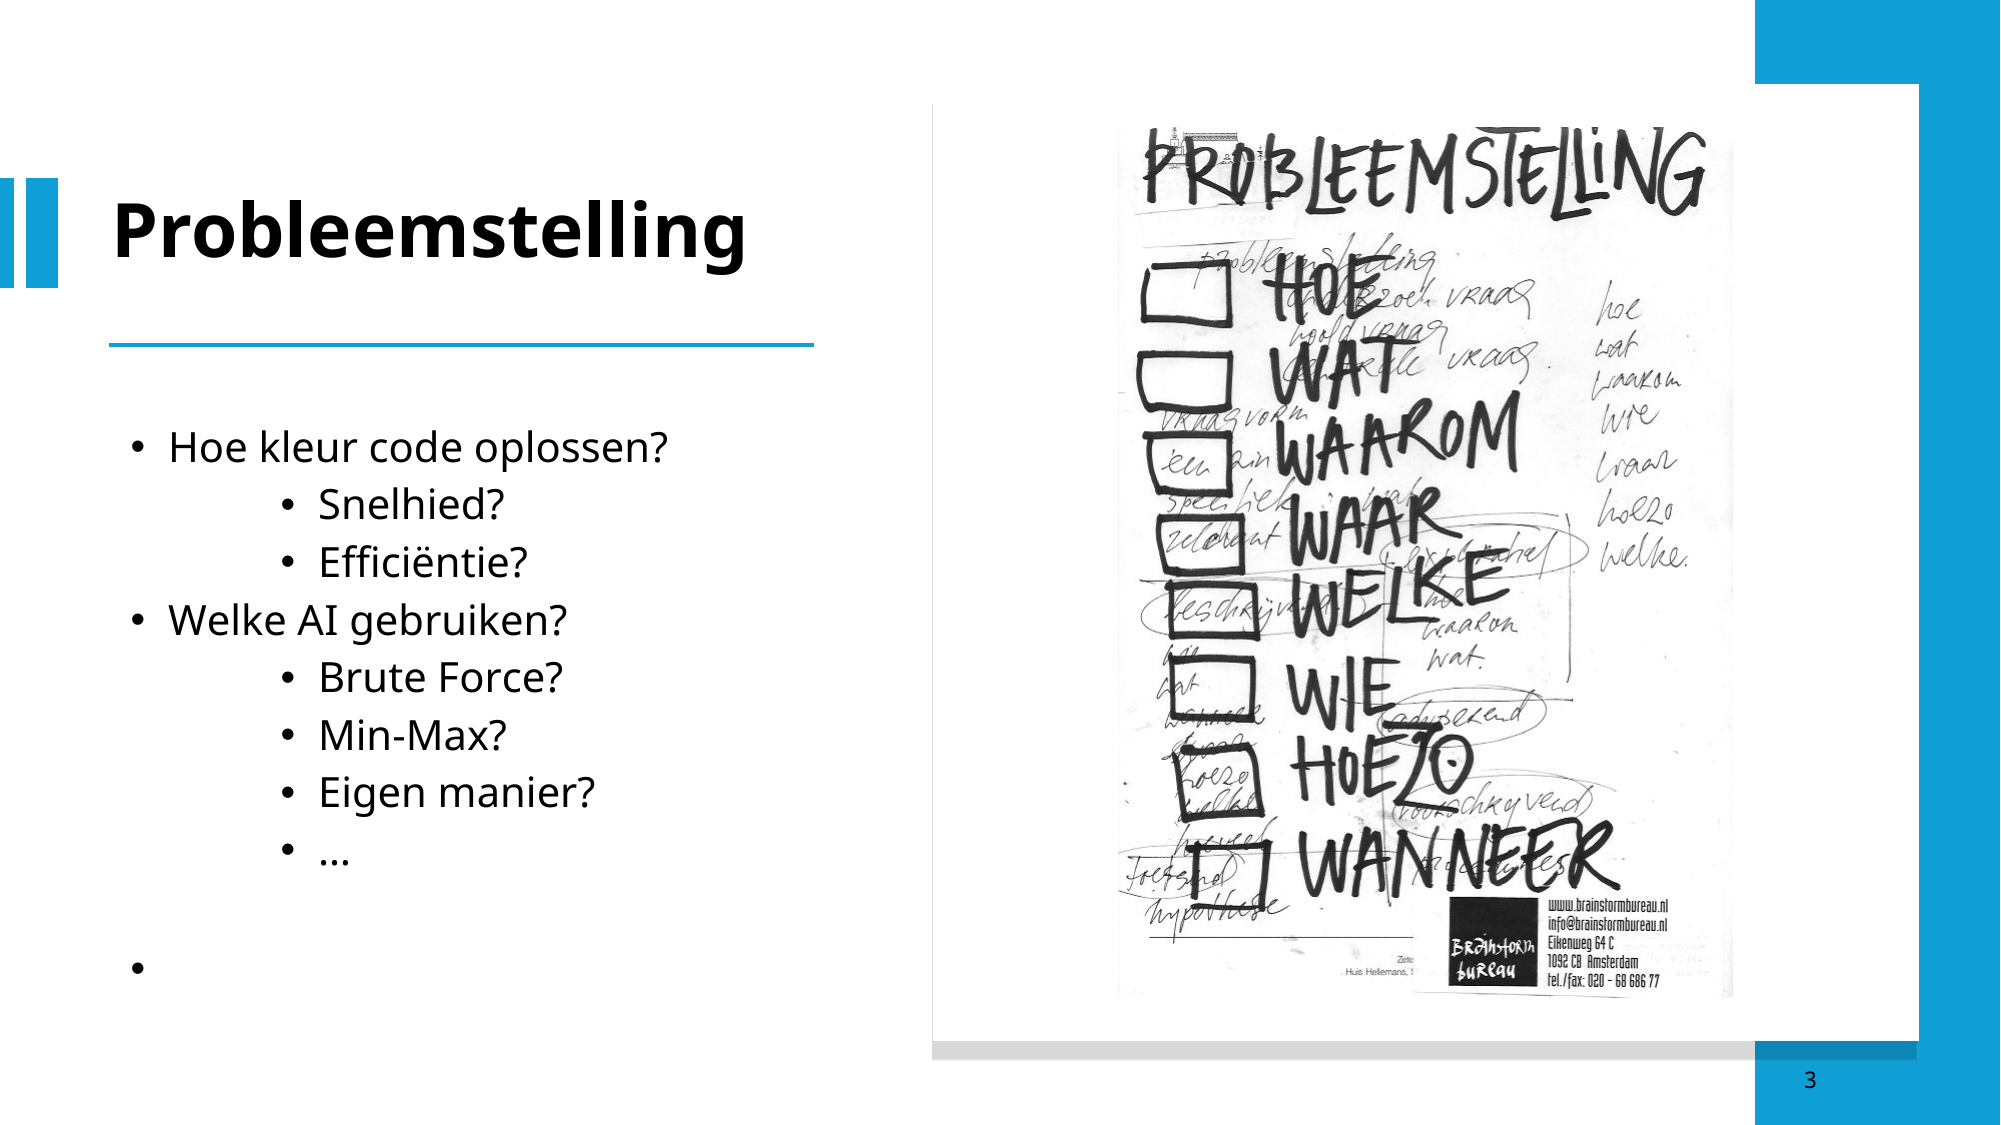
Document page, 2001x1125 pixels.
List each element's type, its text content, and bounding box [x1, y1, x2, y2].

title Probleemstelling [96, 140, 845, 326]
text_box [0, 0, 2000, 1125]
text_box Hoe kleur code oplossen? Snelhied? Efficiëntie? Welke AI gebruiken? Brute Force? Min-Max? Eigen manier? … [96, 382, 845, 1036]
picture [1118, 127, 1733, 998]
